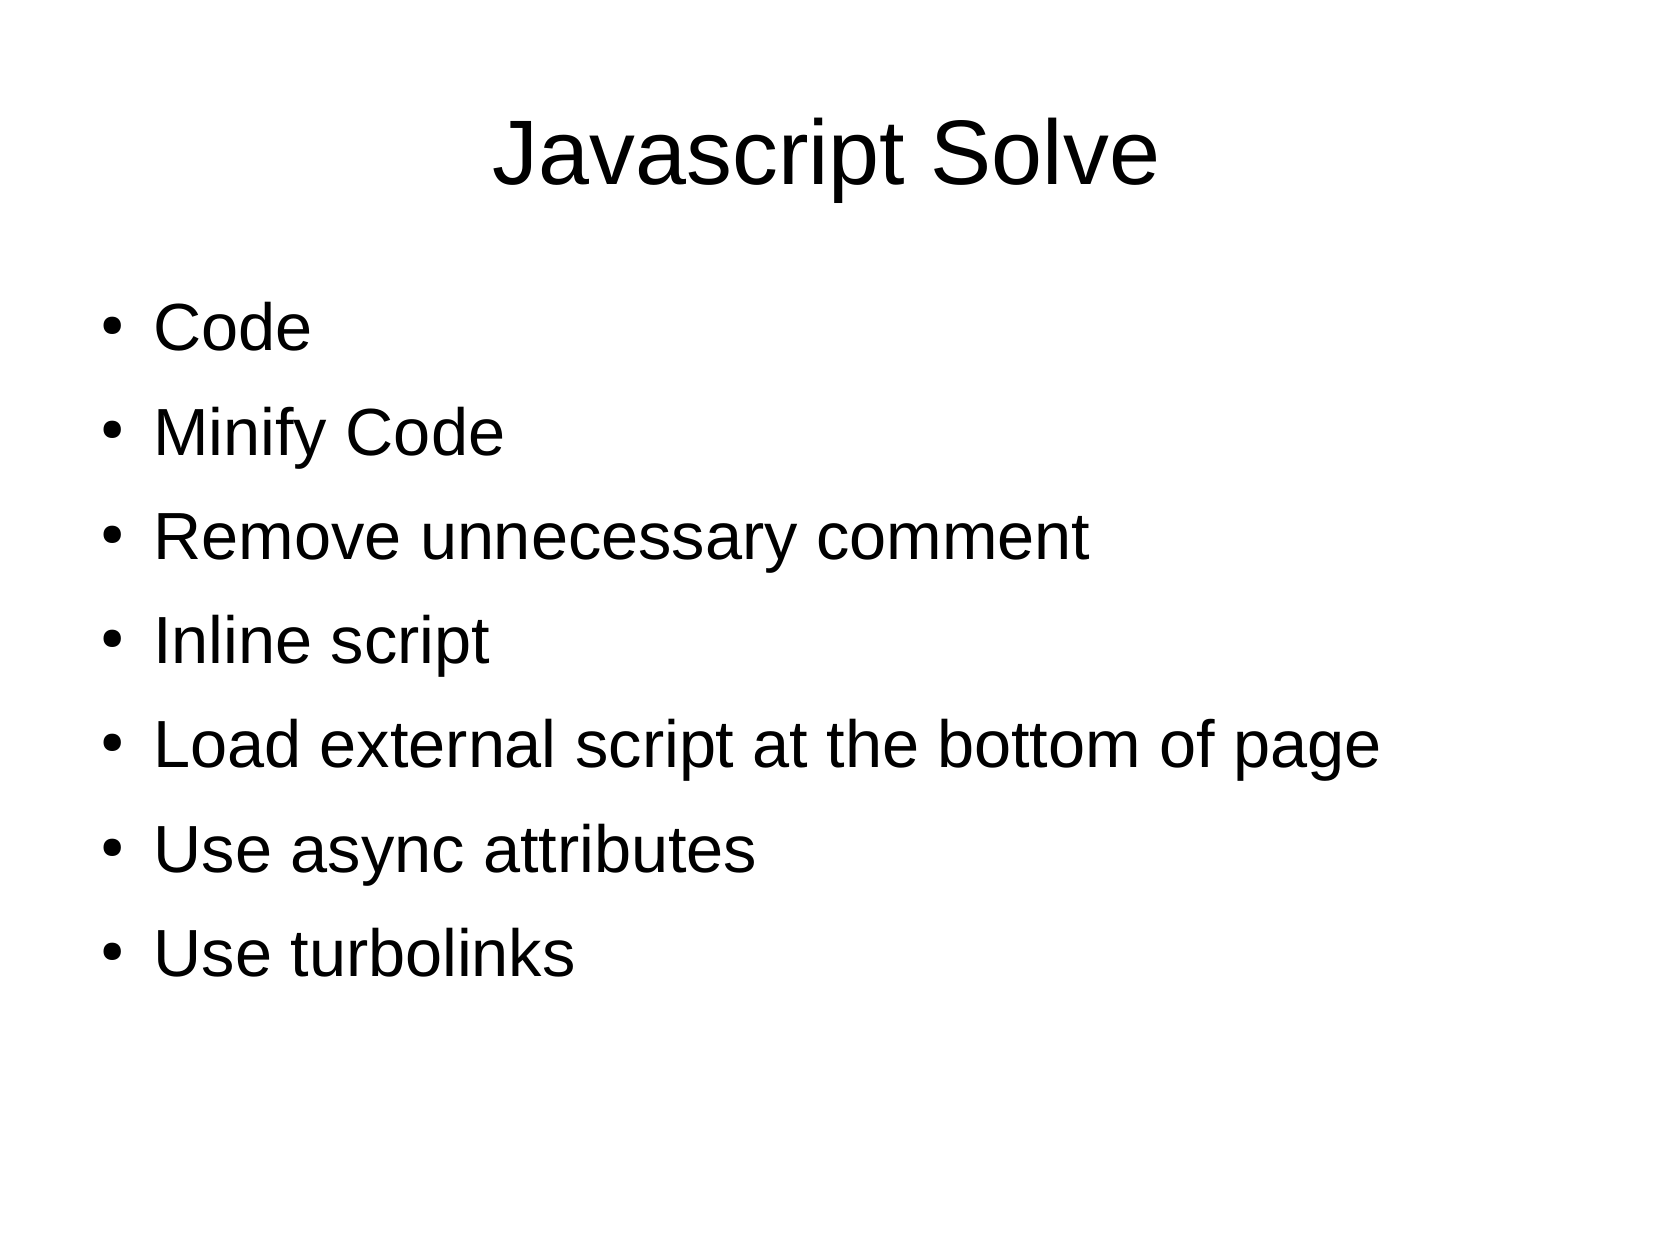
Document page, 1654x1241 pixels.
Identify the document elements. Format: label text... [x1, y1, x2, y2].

list Code Minify Code Remove unnecessary comment Inline script Load external script at the bottom of page Use async attributes Use turbolinks [82, 290, 1571, 1010]
title Javascript Solve [82, 49, 1571, 257]
